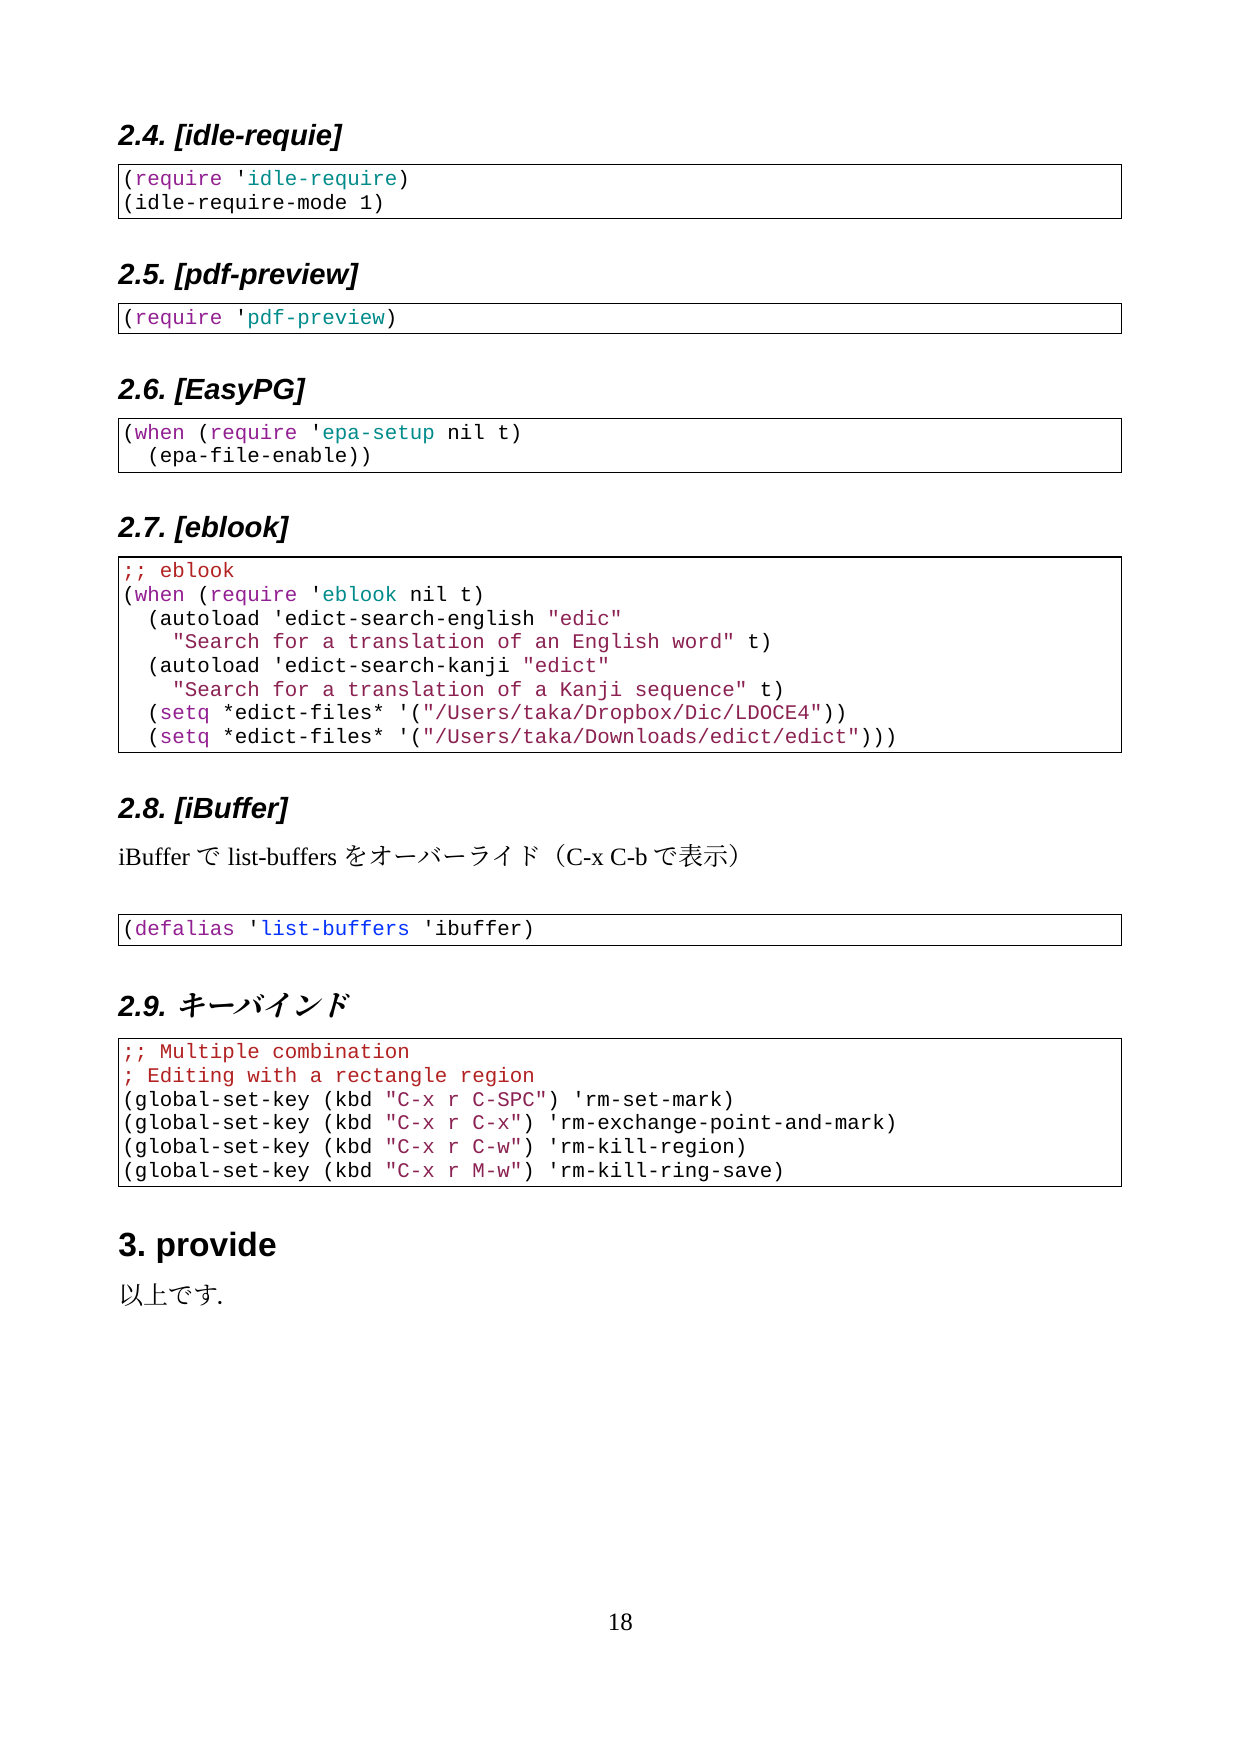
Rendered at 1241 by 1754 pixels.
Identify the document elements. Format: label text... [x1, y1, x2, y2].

text (autoload 'edict-search-kanji "edict" [119, 651, 1121, 675]
text (idle-require-mode 1) [119, 188, 1121, 218]
text (global-set-key (kbd "C-x r C-SPC") 'rm-set-mark) [119, 1085, 1121, 1108]
subtitle [eblook] [118, 510, 1122, 544]
text (defalias 'list-buffers 'ibuffer) [119, 915, 1121, 945]
subtitle [pdf-preview] [118, 257, 1122, 290]
subtitle [idle-requie] [118, 118, 1122, 152]
text ;; eblook [119, 558, 1121, 580]
text 以上です． [118, 1276, 1122, 1341]
subtitle [iBuffer] [118, 791, 1122, 824]
text (require 'pdf-preview) [119, 304, 1121, 333]
subtitle キーバインド [118, 983, 1122, 1025]
text (require 'idle-require) [119, 165, 1121, 188]
text "Search for a translation of a Kanji sequence" t) [119, 675, 1121, 698]
text (when (require 'epa-setup nil t) [119, 419, 1121, 441]
subtitle [EasyPG] [118, 372, 1122, 405]
text ; Editing with a rectangle region [119, 1061, 1121, 1085]
subtitle provide [118, 1225, 1122, 1263]
text (setq *edict-files* '("/Users/taka/Downloads/edict/edict"))) [119, 722, 1121, 752]
text iBuffer で list-buffers をオーバーライド（C-x C-b で表示） [118, 837, 1122, 902]
text (epa-file-enable)) [119, 441, 1121, 472]
text (when (require 'eblook nil t) [119, 580, 1121, 604]
text (autoload 'edict-search-english "edic" [119, 604, 1121, 627]
text (global-set-key (kbd "C-x r C-w") 'rm-kill-region) [119, 1132, 1121, 1156]
text ;; Multiple combination [119, 1039, 1121, 1061]
text (setq *edict-files* '("/Users/taka/Dropbox/Dic/LDOCE4")) [119, 698, 1121, 722]
text (global-set-key (kbd "C-x r M-w") 'rm-kill-ring-save) [119, 1156, 1121, 1186]
text (global-set-key (kbd "C-x r C-x") 'rm-exchange-point-and-mark) [119, 1108, 1121, 1132]
text "Search for a translation of an English word" t) [119, 627, 1121, 651]
